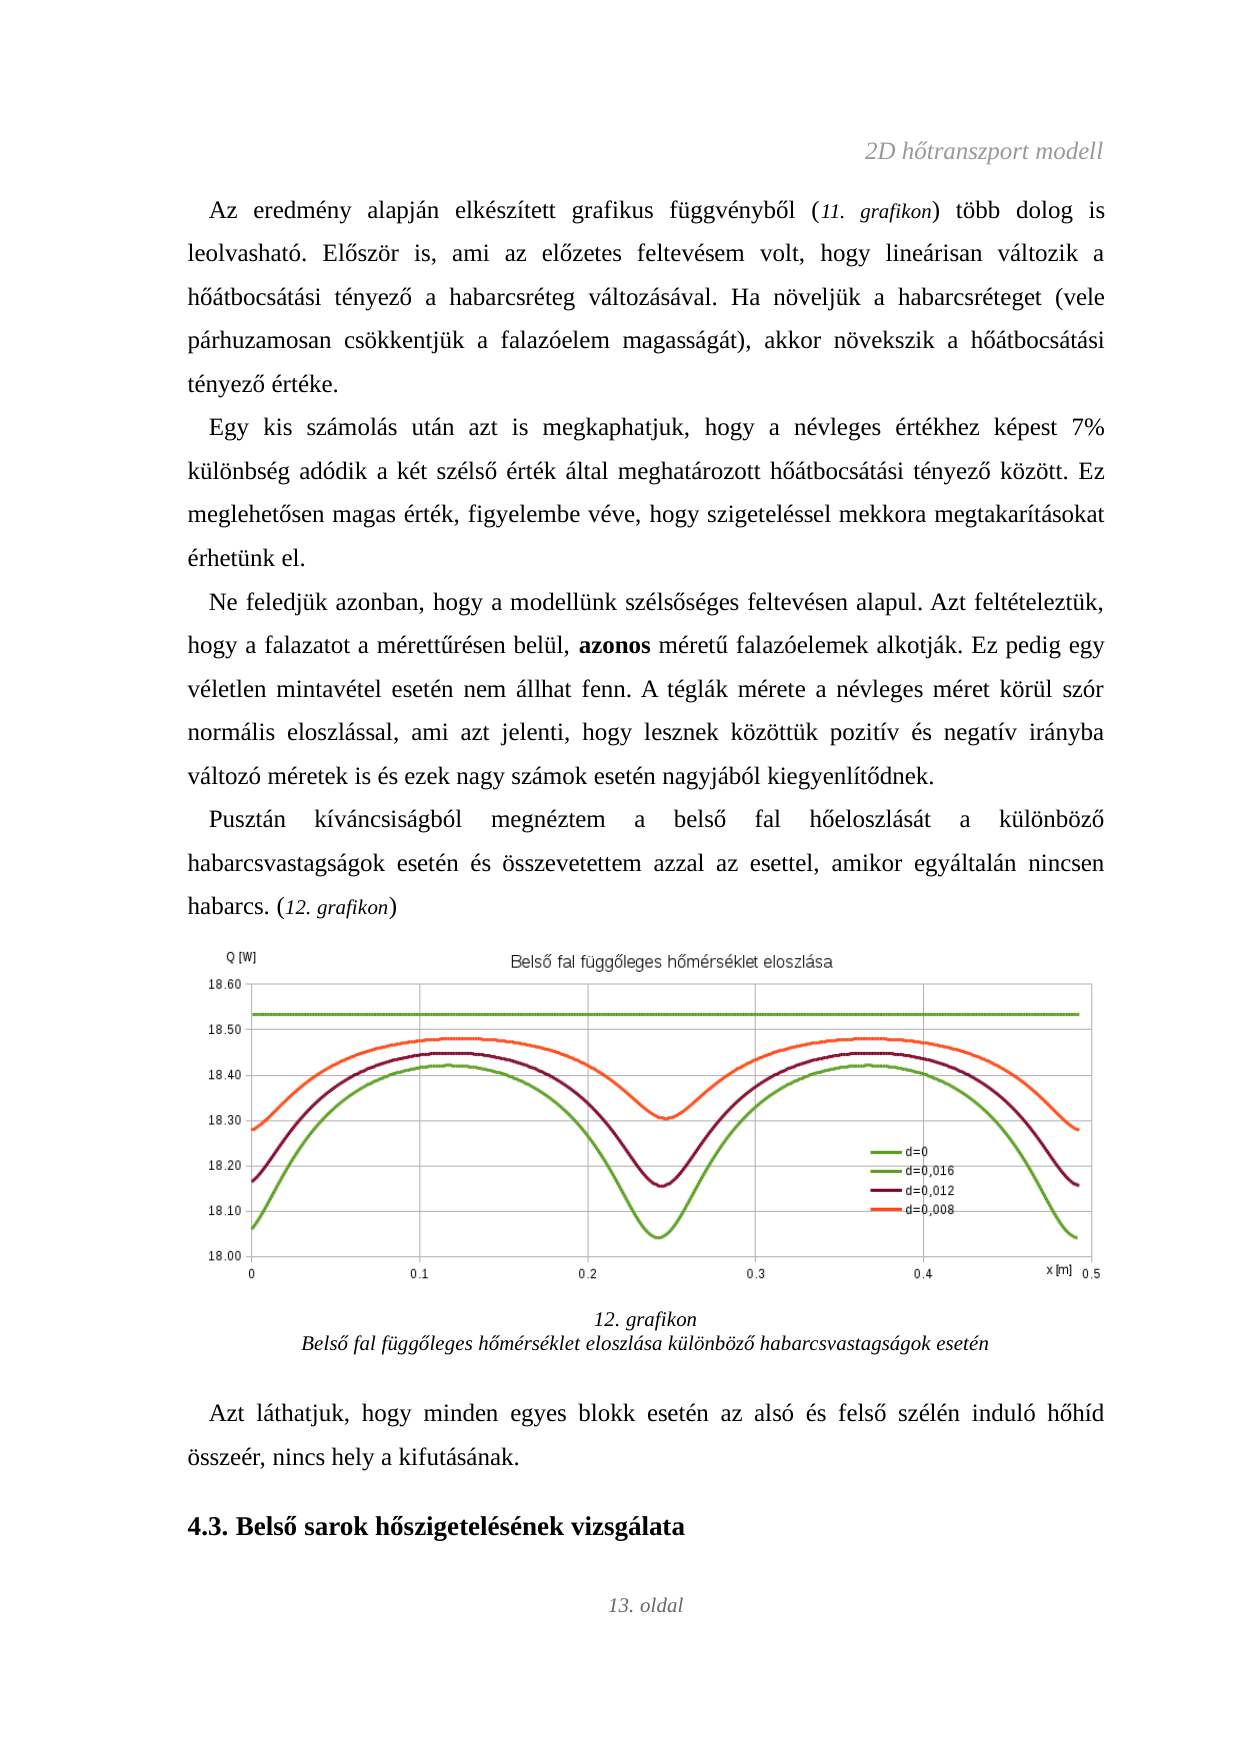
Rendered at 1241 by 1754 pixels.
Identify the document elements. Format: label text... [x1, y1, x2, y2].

subtitle Belső sarok hőszigetelésének vizsgálata [187, 1511, 1106, 1542]
text Belső fal függőleges hőmérséklet eloszlása különböző habarcsvastagságok esetén [187, 1330, 1106, 1354]
picture [208, 934, 1127, 1292]
text Ne feledjük azonban, hogy a modellünk szélsőséges feltevésen alapul. Azt feltételeztük, hogy a falazatot a mérettűrésen belül, azonos méretű falazóelemek alkotják. Ez pedig egy véletlen mintavétel esetén nem állhat fenn. A téglák mérete a névleges méret körül szór normális eloszlással, ami azt jelenti, hogy lesznek közöttük pozitív és negatív irányba változó méretek is és ezek nagy számok esetén nagyjából kiegyenlítődnek. [187, 586, 1106, 789]
text Az eredmény alapján elkészített grafikus függvényből (11. grafikon) több dolog is leolvasható. Először is, ami az előzetes feltevésem volt, hogy lineárisan változik a hőátbocsátási tényező a habarcsréteg változásával. Ha növeljük a habarcsréteget (vele párhuzamosan csökkentjük a falazóelem magasságát), akkor növekszik a hőátbocsátási tényező értéke. [187, 194, 1106, 398]
text Pusztán kíváncsiságból megnéztem a belső fal hőeloszlását a különböző habarcsvastagságok esetén és összevetettem azzal az esettel, amikor egyáltalán nincsen habarcs. (12. grafikon) [187, 804, 1106, 920]
text Azt láthatjuk, hogy minden egyes blokk esetén az alsó és felső szélén induló hőhíd összeér, nincs hely a kifutásának. [187, 1398, 1106, 1471]
text Egy kis számolás után azt is megkaphatjuk, hogy a névleges értékhez képest 7% különbség adódik a két szélső érték által meghatározott hőátbocsátási tényező között. Ez meglehetősen magas érték, figyelembe véve, hogy szigeteléssel mekkora megtakarításokat érhetünk el. [187, 412, 1106, 572]
text 12. grafikon [187, 1306, 1106, 1330]
